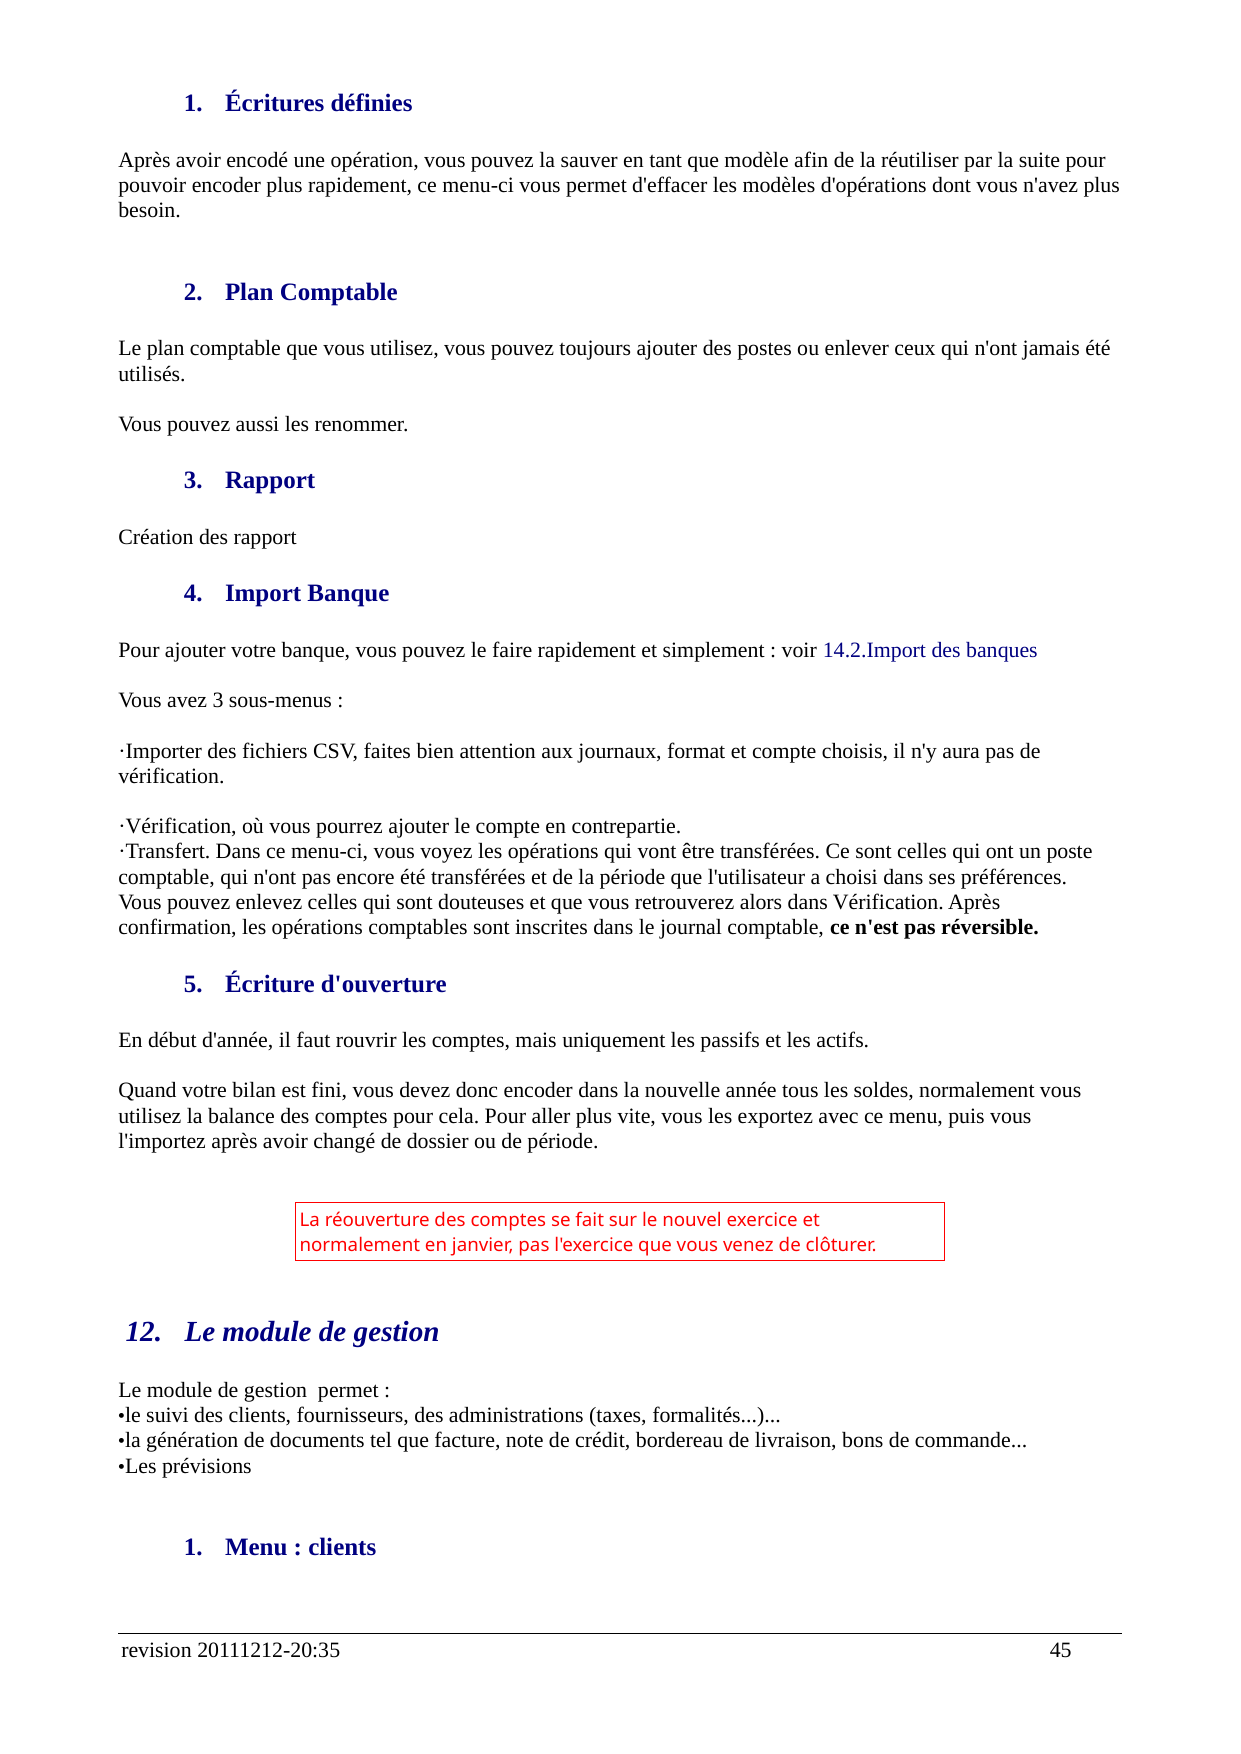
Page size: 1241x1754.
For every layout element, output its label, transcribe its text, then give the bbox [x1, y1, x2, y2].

text Après avoir encodé une opération, vous pouvez la sauver en tant que modèle afin de la réutiliser par la suite pour pouvoir encoder plus rapidement, ce menu-ci vous permet d'effacer les modèles d'opérations dont vous n'avez plus besoin. [118, 147, 1122, 222]
subtitle Menu : clients [177, 1532, 1122, 1561]
text Vous pouvez enlevez celles qui sont douteuses et que vous retrouverez alors dans Vérification. Après confirmation, les opérations comptables sont inscrites dans le journal comptable, ce n'est pas réversible. [118, 889, 1122, 939]
text Vous pouvez aussi les renommer. [118, 411, 1122, 436]
text Quand votre bilan est fini, vous devez donc encoder dans la nouvelle année tous les soldes, normalement vous utilisez la balance des comptes pour cela. Pour aller plus vite, vous les exportez avec ce menu, puis vous l'importez après avoir changé de dossier ou de période. [118, 1077, 1122, 1153]
list la génération de documents tel que facture, note de crédit, bordereau de livraison, bons de commande... [118, 1427, 1122, 1453]
subtitle Import Banque [177, 578, 1122, 607]
list Les prévisions [118, 1453, 1122, 1478]
text Pour ajouter votre banque, vous pouvez le faire rapidement et simplement : voir 14.2.Import des banques [118, 637, 1122, 662]
text Création des rapport [118, 524, 1122, 549]
subtitle Rapport [177, 466, 1122, 494]
subtitle Écritures définies [177, 88, 1122, 117]
subtitle Écriture d'ouverture [177, 969, 1122, 997]
text En début d'année, il faut rouvrir les comptes, mais uniquement les passifs et les actifs. [118, 1027, 1122, 1052]
text La réouverture des comptes se fait sur le nouvel exercice et normalement en janvier, pas l'exercice que vous venez de clôturer. [296, 1203, 944, 1260]
subtitle Plan Comptable [177, 277, 1122, 306]
text Le plan comptable que vous utilisez, vous pouvez toujours ajouter des postes ou enlever ceux qui n'ont jamais été utilisés. [118, 335, 1122, 386]
text ·Vérification, où vous pourrez ajouter le compte en contrepartie. [118, 813, 1122, 838]
text Le module de gestion permet : [118, 1377, 1122, 1402]
text Vous avez 3 sous-menus : [118, 687, 1122, 712]
text ·Importer des fichiers CSV, faites bien attention aux journaux, format et compte choisis, il n'y aura pas de vérification. [118, 738, 1122, 788]
text ·Transfert. Dans ce menu-ci, vous voyez les opérations qui vont être transférées. Ce sont celles qui ont un poste comptable, qui n'ont pas encore été transférées et de la période que l'utilisateur a choisi dans ses préférences. [118, 838, 1122, 889]
list le suivi des clients, fournisseurs, des administrations (taxes, formalités...)... [118, 1402, 1122, 1427]
subtitle Le module de gestion [118, 1314, 1122, 1347]
